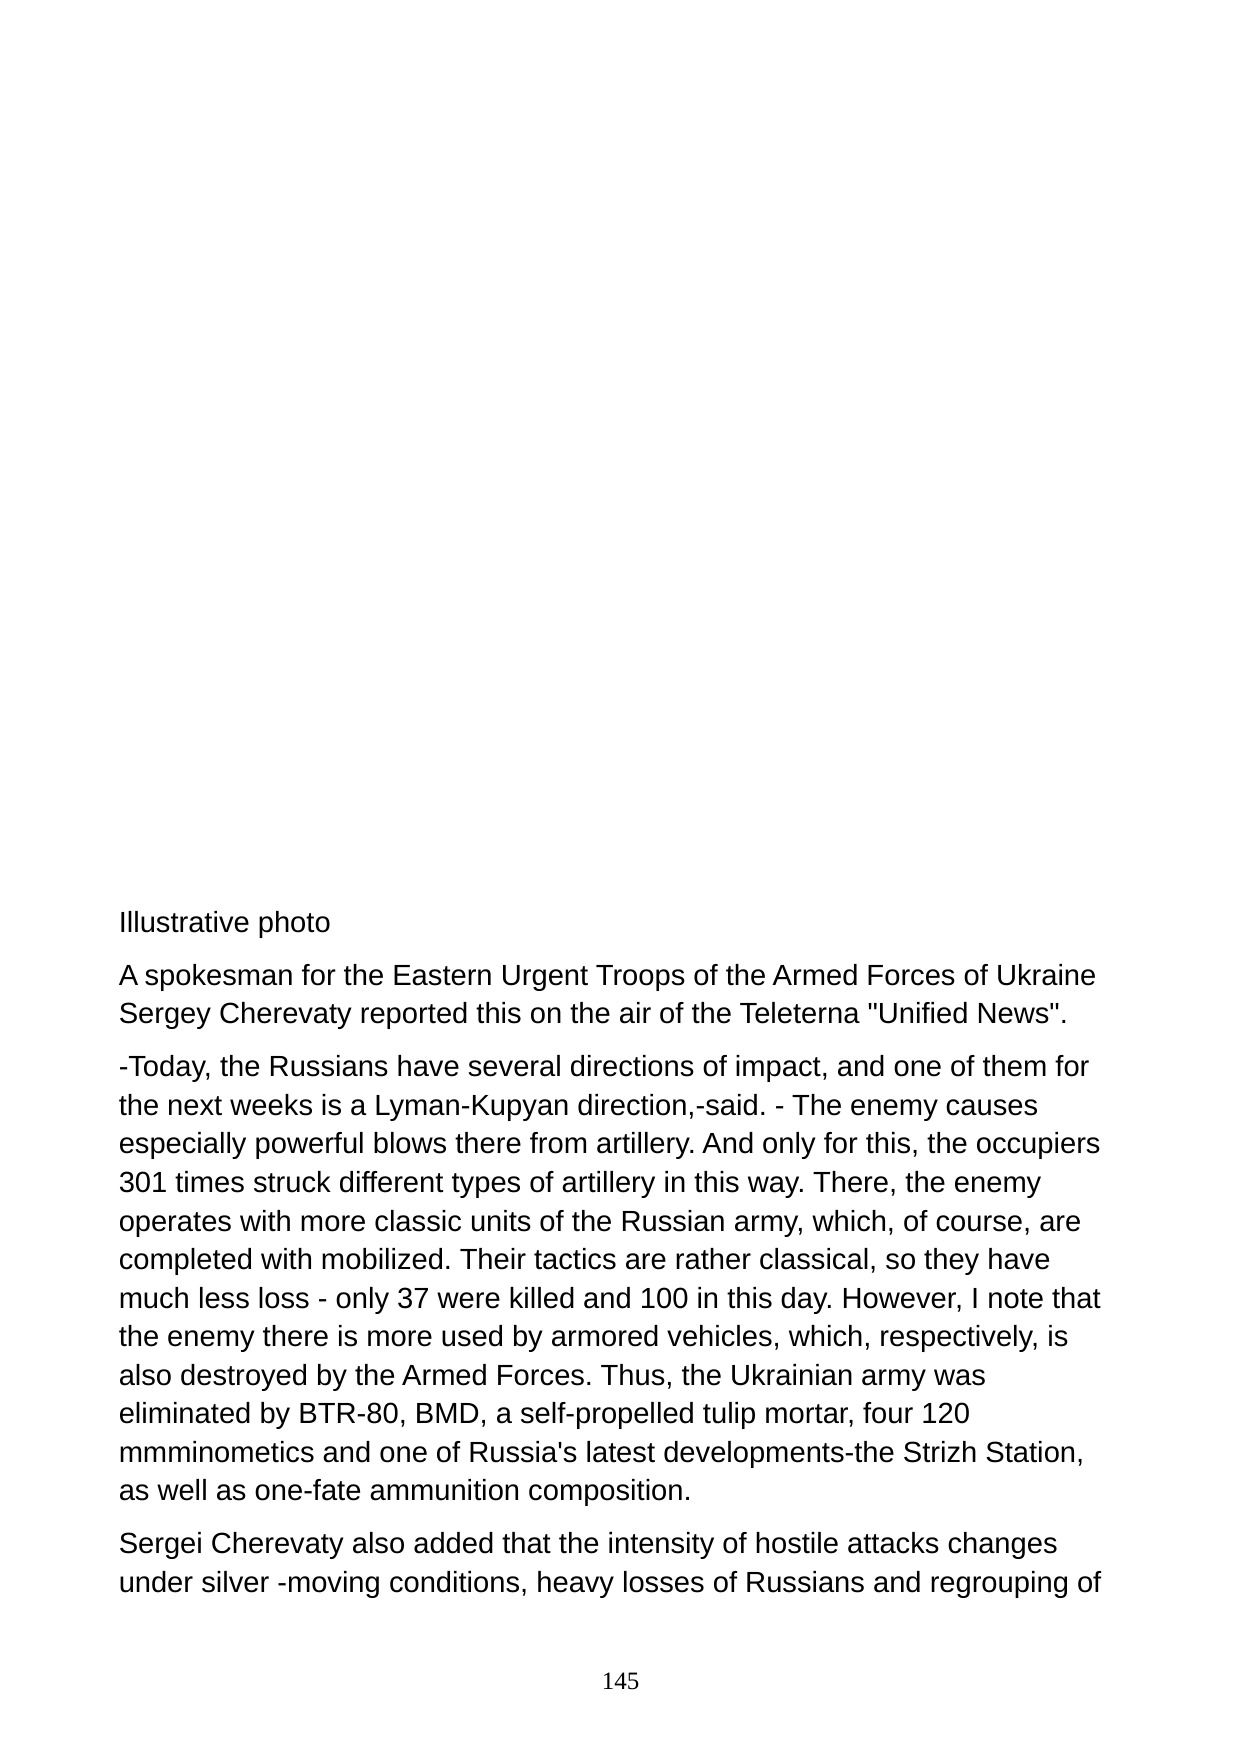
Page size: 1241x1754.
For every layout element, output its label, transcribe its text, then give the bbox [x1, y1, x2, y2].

text -Today, the Russians have several directions of impact, and one of them for the next weeks is a Lyman-Kupyan direction,-said. - The enemy causes especially powerful blows there from artillery. And only for this, the occupiers 301 times struck different types of artillery in this way. There, the enemy operates with more classic units of the Russian army, which, of course, are completed with mobilized. Their tactics are rather classical, so they have much less loss - only 37 were killed and 100 in this day. However, I note that the enemy there is more used by armored vehicles, which, respectively, is also destroyed by the Armed Forces. Thus, the Ukrainian army was eliminated by BTR-80, BMD, a self-propelled tulip mortar, four 120 mmminometics and one of Russia's latest developments-the Strizh Station, as well as one-fate ammunition composition. [118, 1049, 1122, 1507]
text Sergei Cherevaty also added that the intensity of hostile attacks changes under silver -moving conditions, heavy losses of Russians and regrouping of [118, 1526, 1122, 1598]
text A spokesman for the Eastern Urgent Troops of the Armed Forces of Ukraine Sergey Cherevaty reported this on the air of the Teleterna "Unified News". [118, 958, 1122, 1030]
text Illustrative photo [118, 118, 1122, 938]
